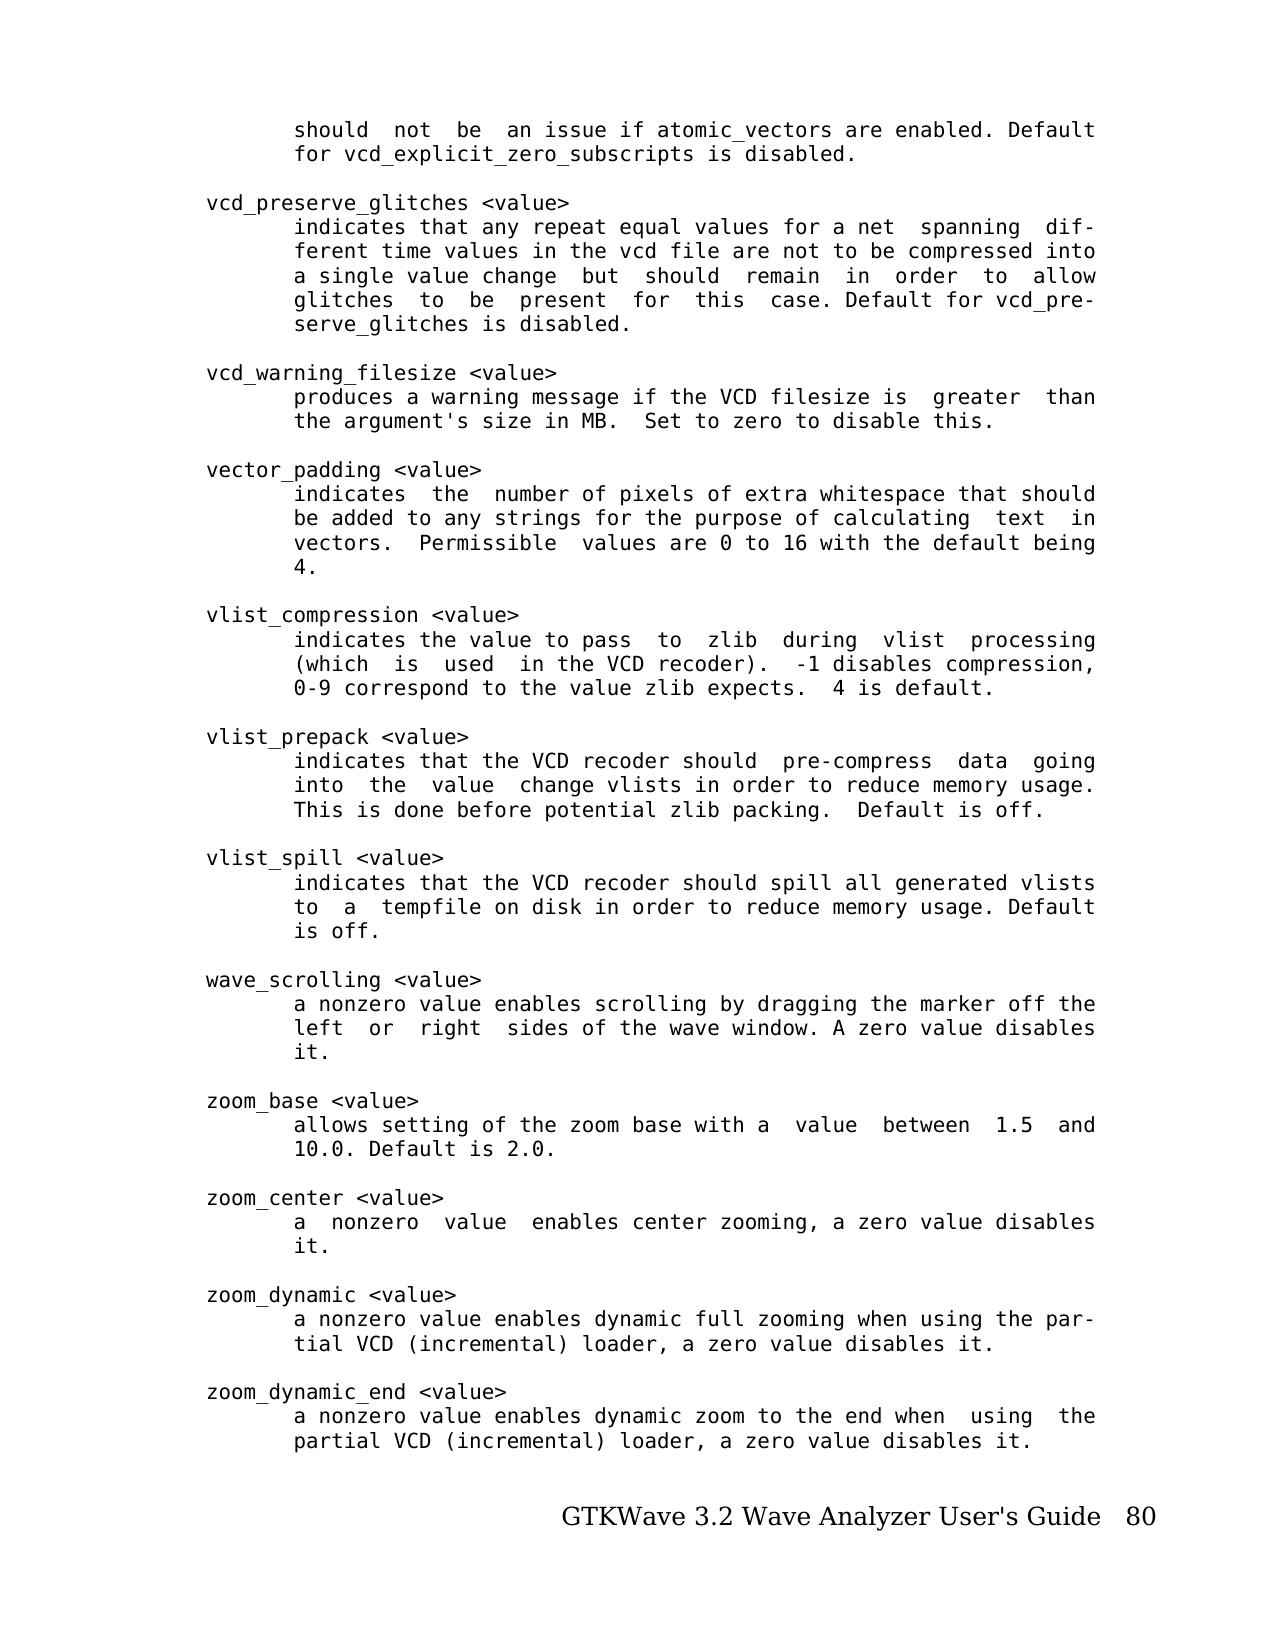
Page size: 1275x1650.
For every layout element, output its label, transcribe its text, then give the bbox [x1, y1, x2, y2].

text a nonzero value enables scrolling by dragging the marker off the [118, 992, 1157, 1016]
text partial VCD (incremental) loader, a zero value disables it. [118, 1429, 1157, 1453]
text a nonzero value enables center zooming, a zero value disables [118, 1210, 1157, 1234]
text zoom_base <value> [118, 1089, 1157, 1113]
text zoom_dynamic <value> [118, 1283, 1157, 1307]
text the argument's size in MB. Set to zero to disable this. [118, 409, 1157, 434]
text indicates that the VCD recoder should pre-compress data going [118, 749, 1157, 773]
text for vcd_explicit_zero_subscripts is disabled. [118, 142, 1157, 167]
text indicates the number of pixels of extra whitespace that should [118, 482, 1157, 506]
text a nonzero value enables dynamic zoom to the end when using the [118, 1404, 1157, 1429]
text wave_scrolling <value> [118, 968, 1157, 992]
text to a tempfile on disk in order to reduce memory usage. Default [118, 895, 1157, 919]
text into the value change vlists in order to reduce memory usage. [118, 773, 1157, 798]
text is off. [118, 919, 1157, 943]
text 10.0. Default is 2.0. [118, 1137, 1157, 1162]
text zoom_dynamic_end <value> [118, 1380, 1157, 1404]
text glitches to be present for this case. Default for vcd_pre- [118, 288, 1157, 312]
text a single value change but should remain in order to allow [118, 264, 1157, 288]
text produces a warning message if the VCD filesize is greater than [118, 385, 1157, 409]
text be added to any strings for the purpose of calculating text in [118, 506, 1157, 531]
text indicates that the VCD recoder should spill all generated vlists [118, 871, 1157, 895]
text vector_padding <value> [118, 458, 1157, 482]
text 0-9 correspond to the value zlib expects. 4 is default. [118, 676, 1157, 701]
text 4. [118, 555, 1157, 579]
text zoom_center <value> [118, 1186, 1157, 1210]
text (which is used in the VCD recoder). -1 disables compression, [118, 652, 1157, 676]
text left or right sides of the wave window. A zero value disables [118, 1016, 1157, 1040]
text vcd_warning_filesize <value> [118, 361, 1157, 385]
text a nonzero value enables dynamic full zooming when using the par- [118, 1307, 1157, 1332]
text should not be an issue if atomic_vectors are enabled. Default [118, 118, 1157, 142]
text vlist_compression <value> [118, 603, 1157, 628]
text vectors. Permissible values are 0 to 16 with the default being [118, 531, 1157, 555]
text it. [118, 1234, 1157, 1259]
text tial VCD (incremental) loader, a zero value disables it. [118, 1332, 1157, 1356]
text indicates that any repeat equal values for a net spanning dif- [118, 215, 1157, 239]
text serve_glitches is disabled. [118, 312, 1157, 337]
text vlist_spill <value> [118, 846, 1157, 871]
text vcd_preserve_glitches <value> [118, 191, 1157, 215]
text This is done before potential zlib packing. Default is off. [118, 798, 1157, 822]
text allows setting of the zoom base with a value between 1.5 and [118, 1113, 1157, 1137]
text ferent time values in the vcd file are not to be compressed into [118, 239, 1157, 264]
text it. [118, 1040, 1157, 1065]
text indicates the value to pass to zlib during vlist processing [118, 628, 1157, 652]
text vlist_prepack <value> [118, 725, 1157, 749]
